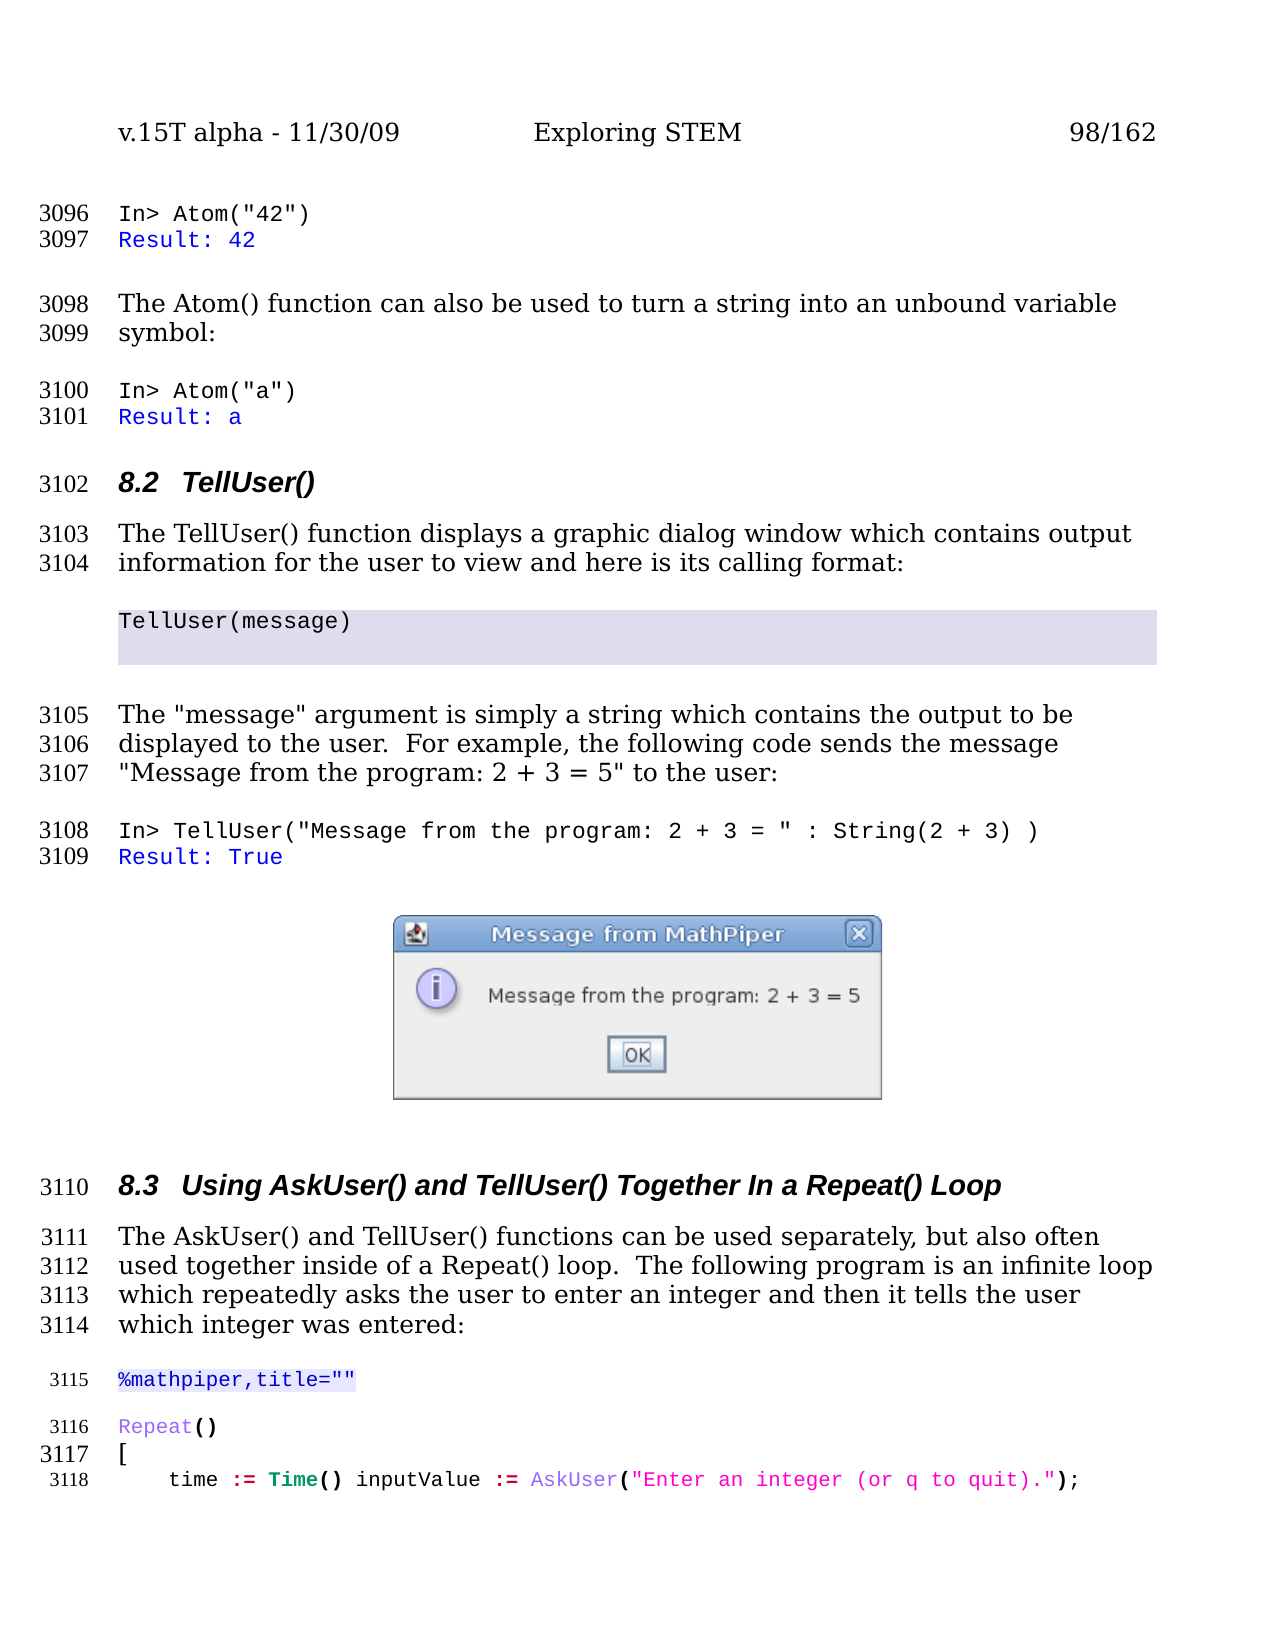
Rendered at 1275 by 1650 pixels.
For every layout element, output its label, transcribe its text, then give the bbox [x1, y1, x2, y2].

text Result: 42 [118, 229, 1157, 254]
text The AskUser() and TellUser() functions can be used separately, but also often used together inside of a Repeat() loop. The following program is an infinite loop which repeatedly asks the user to enter an integer and then it tells the user which integer was entered: [118, 1222, 1157, 1339]
text In> TellUser("Message from the program: 2 + 3 = " : String(2 + 3) ) [118, 819, 1157, 845]
subtitle TellUser() [118, 465, 1157, 498]
text In> Atom("a") [118, 380, 1157, 406]
subtitle Using AskUser() and TellUser() Together In a Repeat() Loop [118, 1168, 1157, 1201]
text time := Time() inputValue := AskUser("Enter an integer (or q to quit)."); [118, 1469, 1157, 1492]
text Result: True [118, 845, 1157, 871]
text In> Atom("42") [118, 203, 1157, 229]
text Result: a [118, 406, 1157, 432]
table_header TellUser(message) [118, 610, 1157, 665]
text %mathpiper,title="" [118, 1369, 1157, 1392]
text [ [118, 1440, 1157, 1469]
text The TellUser() function displays a graphic dialog window which contains output information for the user to view and here is its calling format: [118, 519, 1157, 577]
text The "message" argument is simply a string which contains the output to be displayed to the user. For example, the following code sends the message "Message from the program: 2 + 3 = 5" to the user: [118, 700, 1157, 787]
text The Atom() function can also be used to turn a string into an unbound variable symbol: [118, 289, 1157, 348]
picture [393, 915, 883, 1100]
text Repeat() [118, 1416, 1157, 1440]
